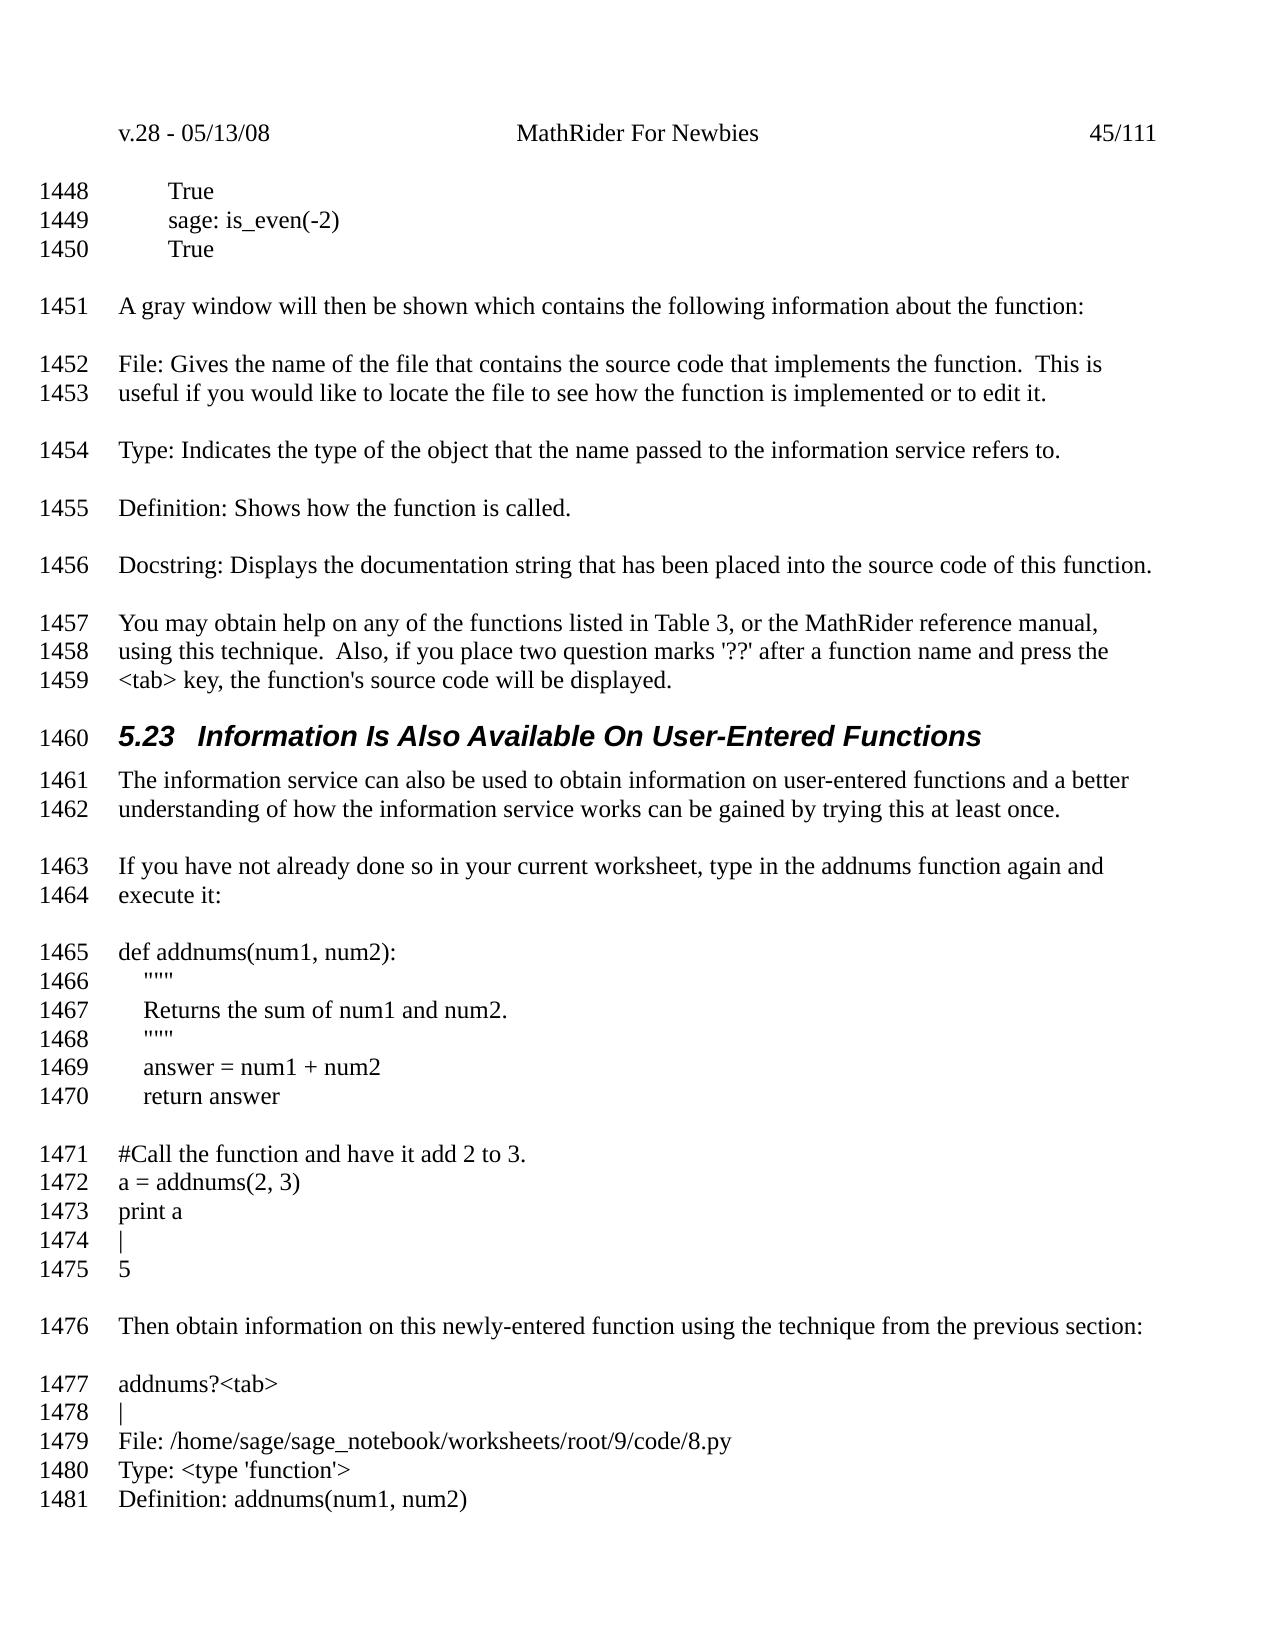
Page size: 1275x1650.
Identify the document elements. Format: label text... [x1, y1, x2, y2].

text Docstring: Displays the documentation string that has been placed into the source code of this function. [118, 550, 1157, 579]
text #Call the function and have it add 2 to 3. [118, 1139, 1157, 1167]
text True [118, 234, 1157, 263]
text Returns the sum of num1 and num2. [118, 995, 1157, 1024]
text A gray window will then be shown which contains the following information about the function: [118, 291, 1157, 320]
text def addnums(num1, num2): [118, 937, 1157, 966]
text If you have not already done so in your current worksheet, type in the addnums function again and execute it: [118, 851, 1157, 909]
text You may obtain help on any of the functions listed in Table 3, or the MathRider reference manual, using this technique. Also, if you place two question marks '??' after a function name and press the <tab> key, the function's source code will be displayed. [118, 608, 1157, 694]
text | [118, 1397, 1157, 1426]
text Type: Indicates the type of the object that the name passed to the information service refers to. [118, 435, 1157, 464]
text | [118, 1225, 1157, 1254]
text 5 [118, 1254, 1157, 1282]
text print a [118, 1196, 1157, 1225]
text """ [118, 966, 1157, 995]
text a = addnums(2, 3) [118, 1167, 1157, 1196]
text Then obtain information on this newly-entered function using the technique from the previous section: [118, 1311, 1157, 1340]
text answer = num1 + num2 [118, 1052, 1157, 1081]
text Definition: addnums(num1, num2) [118, 1484, 1157, 1512]
text """ [118, 1024, 1157, 1052]
text File: /home/sage/sage_notebook/worksheets/root/9/code/8.py [118, 1426, 1157, 1455]
text Definition: Shows how the function is called. [118, 493, 1157, 521]
text Type: <type 'function'> [118, 1455, 1157, 1484]
text return answer [118, 1081, 1157, 1110]
subtitle Information Is Also Available On User-Entered Functions [118, 719, 1157, 752]
text addnums?<tab> [118, 1369, 1157, 1397]
text True [118, 176, 1157, 205]
text The information service can also be used to obtain information on user-entered functions and a better understanding of how the information service works can be gained by trying this at least once. [118, 765, 1157, 822]
text File: Gives the name of the file that contains the source code that implements the function. This is useful if you would like to locate the file to see how the function is implemented or to edit it. [118, 349, 1157, 406]
text sage: is_even(-2) [118, 205, 1157, 234]
